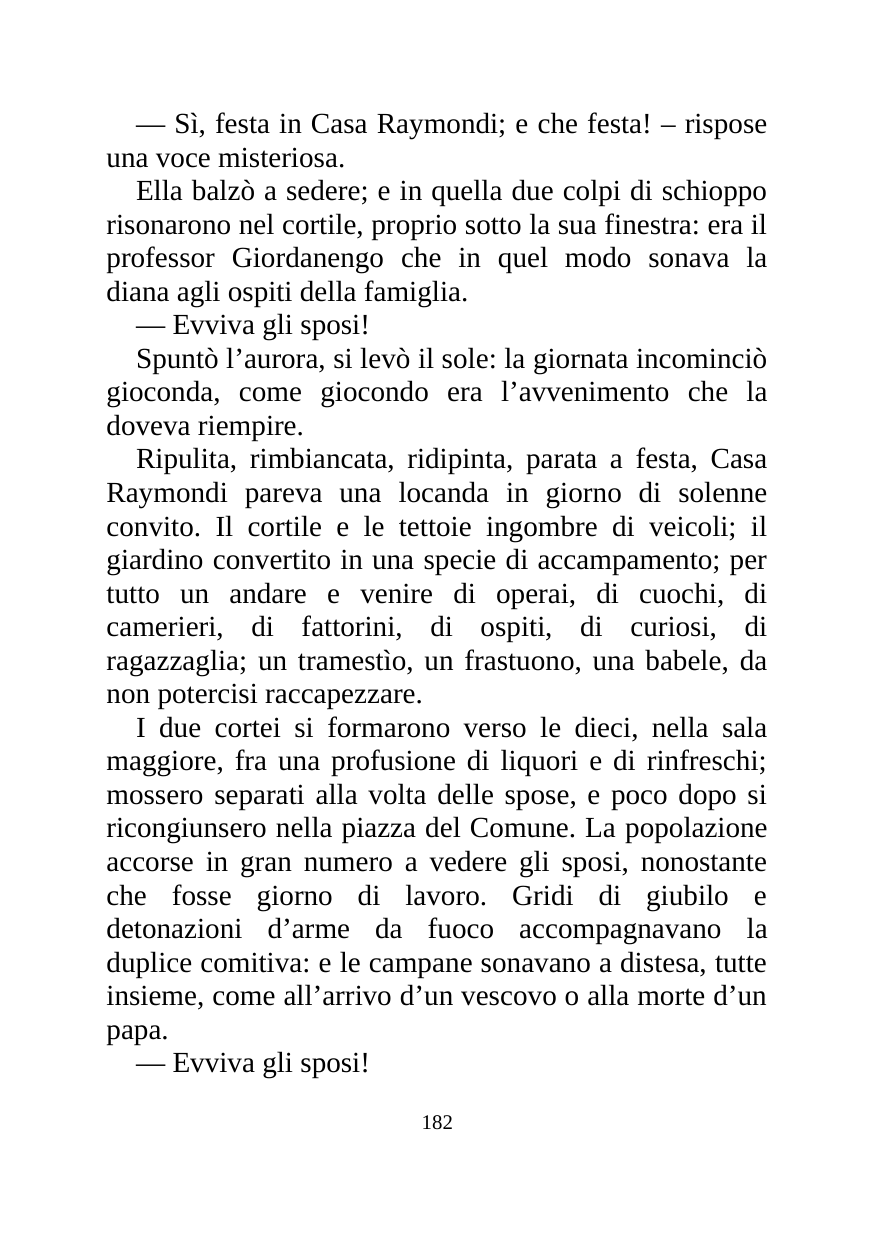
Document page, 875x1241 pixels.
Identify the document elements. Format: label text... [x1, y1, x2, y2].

text Spuntò l’aurora, si levò il sole: la giornata incominciò gioconda, come giocondo era l’avvenimento che la doveva riempire. [106, 341, 768, 442]
text — Sì, festa in Casa Raymondi; e che festa! – rispose una voce misteriosa. [106, 106, 768, 173]
text Ella balzò a sedere; e in quella due colpi di schioppo risonarono nel cortile, proprio sotto la sua finestra: era il professor Giordanengo che in quel modo sonava la diana agli ospiti della famiglia. [106, 173, 768, 307]
text I due cortei si formarono verso le dieci, nella sala maggiore, fra una profusione di liquori e di rinfreschi; mossero separati alla volta delle spose, e poco dopo si ricongiunsero nella piazza del Comune. La popolazione accorse in gran numero a vedere gli sposi, nonostante che fosse giorno di lavoro. Gridi di giubilo e detonazioni d’arme da fuoco accompagnavano la duplice comitiva: e le campane sonavano a distesa, tutte insieme, come all’arrivo d’un vescovo o alla morte d’un papa. [106, 710, 768, 1045]
text Ripulita, rimbiancata, ridipinta, parata a festa, Casa Raymondi pareva una locanda in giorno di solenne convito. Il cortile e le tettoie ingombre di veicoli; il giardino convertito in una specie di accampamento; per tutto un andare e venire di operai, di cuochi, di camerieri, di fattorini, di ospiti, di curiosi, di ragazzaglia; un tramestìo, un frastuono, una babele, da non potercisi raccapezzare. [106, 442, 768, 710]
text — Evviva gli sposi! [106, 1045, 768, 1079]
text — Evviva gli sposi! [106, 307, 768, 341]
